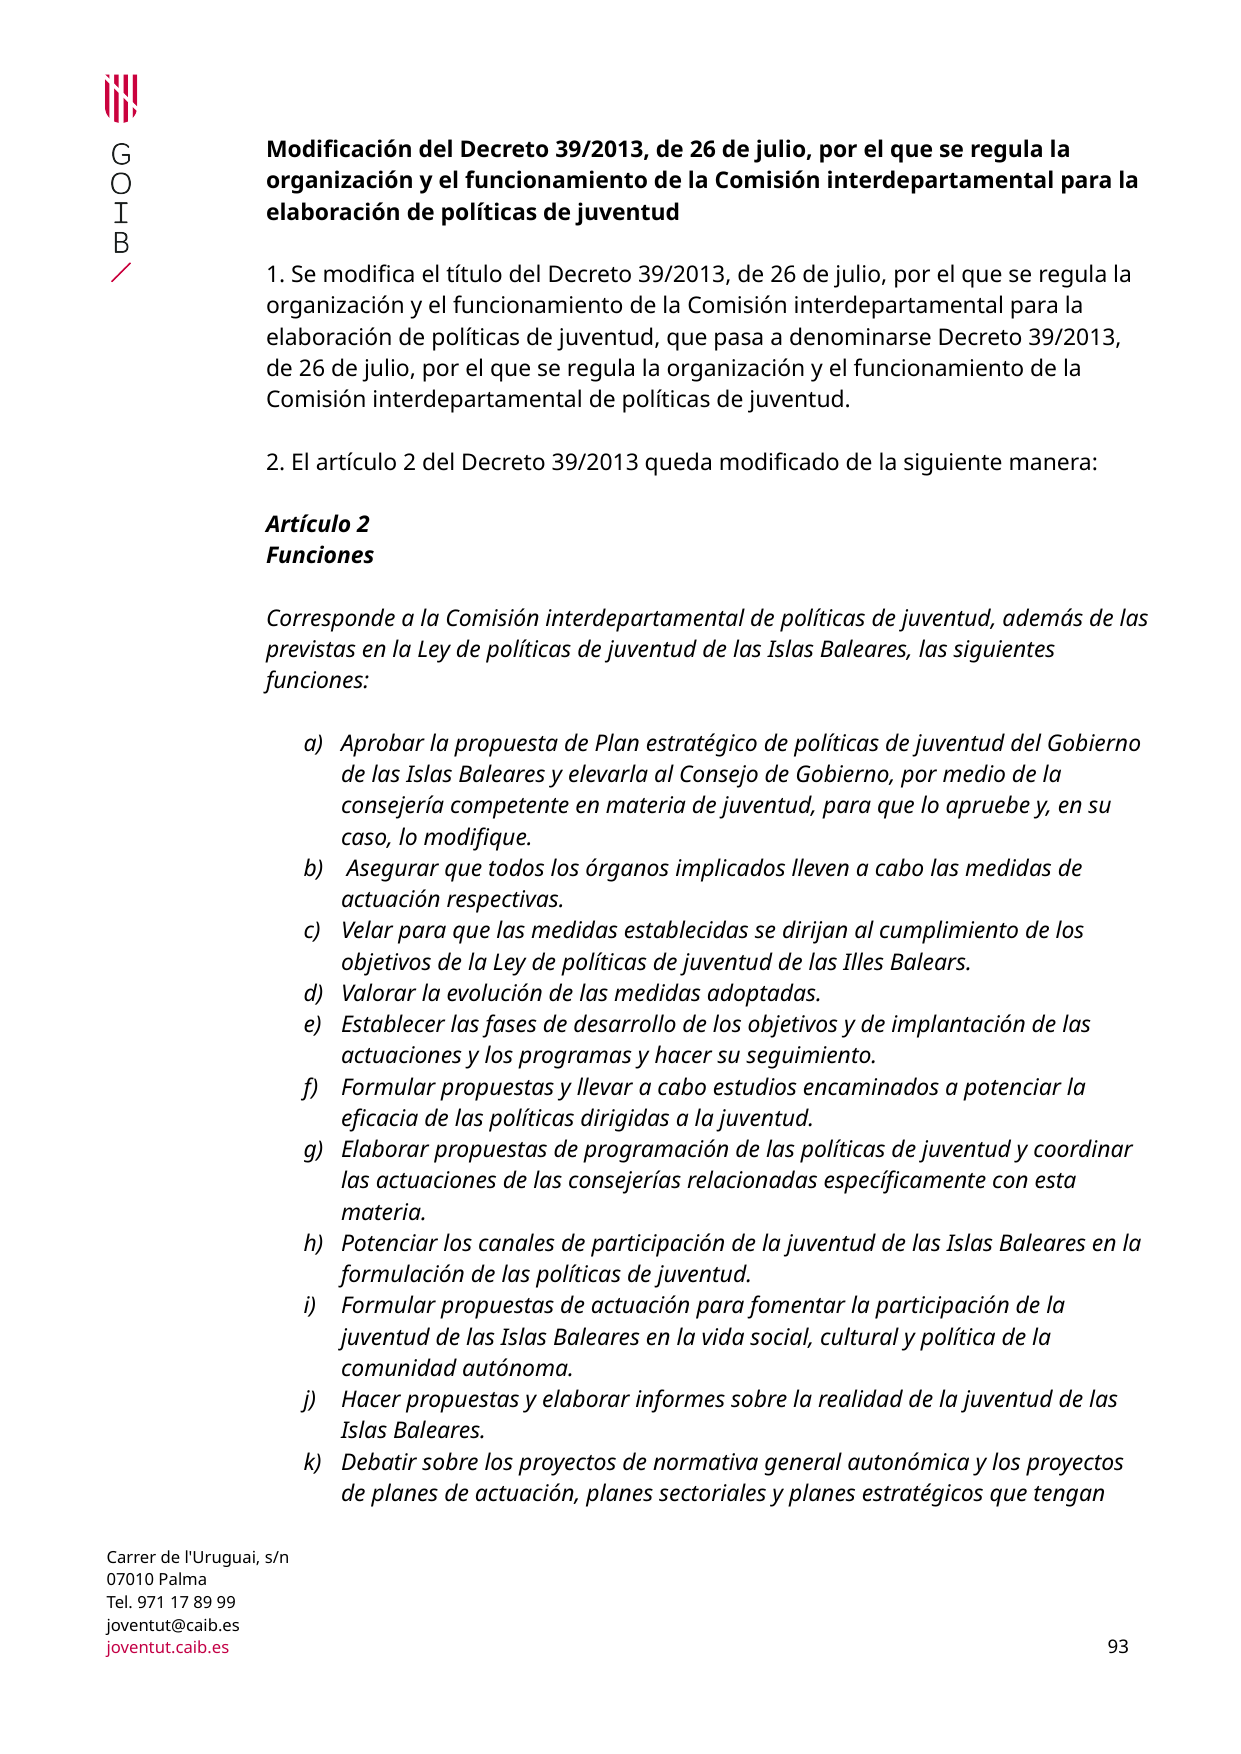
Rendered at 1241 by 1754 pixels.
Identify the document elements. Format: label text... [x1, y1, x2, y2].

text Corresponde a la Comisión interdepartamental de políticas de juventud, además de las previstas en la Ley de políticas de juventud de las Islas Baleares, las siguientes funciones: [266, 602, 1152, 695]
text Funciones [266, 539, 1152, 570]
list Valorar la evolución de las medidas adoptadas. [303, 977, 1152, 1008]
text Modificación del Decreto 39/2013, de 26 de julio, por el que se regula la organización y el funcionamiento de la Comisión interdepartamental para la elaboración de políticas de juventud [266, 133, 1152, 227]
list Asegurar que todos los órganos implicados lleven a cabo las medidas de actuación respectivas. [303, 852, 1152, 914]
list Potenciar los canales de participación de la juventud de las Islas Baleares en la formulación de las políticas de juventud. [303, 1227, 1152, 1289]
text 1. Se modifica el título del Decreto 39/2013, de 26 de julio, por el que se regula la organización y el funcionamiento de la Comisión interdepartamental para la elaboración de políticas de juventud, que pasa a denominarse Decreto 39/2013, de 26 de julio, por el que se regula la organización y el funcionamiento de la Comisión interdepartamental de políticas de juventud. [266, 258, 1152, 414]
list Elaborar propuestas de programación de las políticas de juventud y coordinar las actuaciones de las consejerías relacionadas específicamente con esta materia. [303, 1133, 1152, 1227]
text Artículo 2 [266, 508, 1152, 539]
list Aprobar la propuesta de Plan estratégico de políticas de juventud del Gobierno de las Islas Baleares y elevarla al Consejo de Gobierno, por medio de la consejería competente en materia de juventud, para que lo apruebe y, en su caso, lo modifique. [303, 727, 1152, 852]
list Formular propuestas de actuación para fomentar la participación de la juventud de las Islas Baleares en la vida social, cultural y política de la comunidad autónoma. [303, 1289, 1152, 1383]
picture [76, 51, 166, 313]
list Hacer propuestas y elaborar informes sobre la realidad de la juventud de las Islas Baleares. [303, 1383, 1152, 1445]
list Formular propuestas y llevar a cabo estudios encaminados a potenciar la eficacia de las políticas dirigidas a la juventud. [303, 1070, 1152, 1133]
text 2. El artículo 2 del Decreto 39/2013 queda modificado de la siguiente manera: [266, 445, 1152, 477]
list Establecer las fases de desarrollo de los objetivos y de implantación de las actuaciones y los programas y hacer su seguimiento. [303, 1008, 1152, 1070]
list Debatir sobre los proyectos de normativa general autonómica y los proyectos de planes de actuación, planes sectoriales y planes estratégicos que tengan [303, 1445, 1152, 1508]
list Velar para que las medidas establecidas se dirijan al cumplimiento de los objetivos de la Ley de políticas de juventud de las Illes Balears. [303, 914, 1152, 977]
